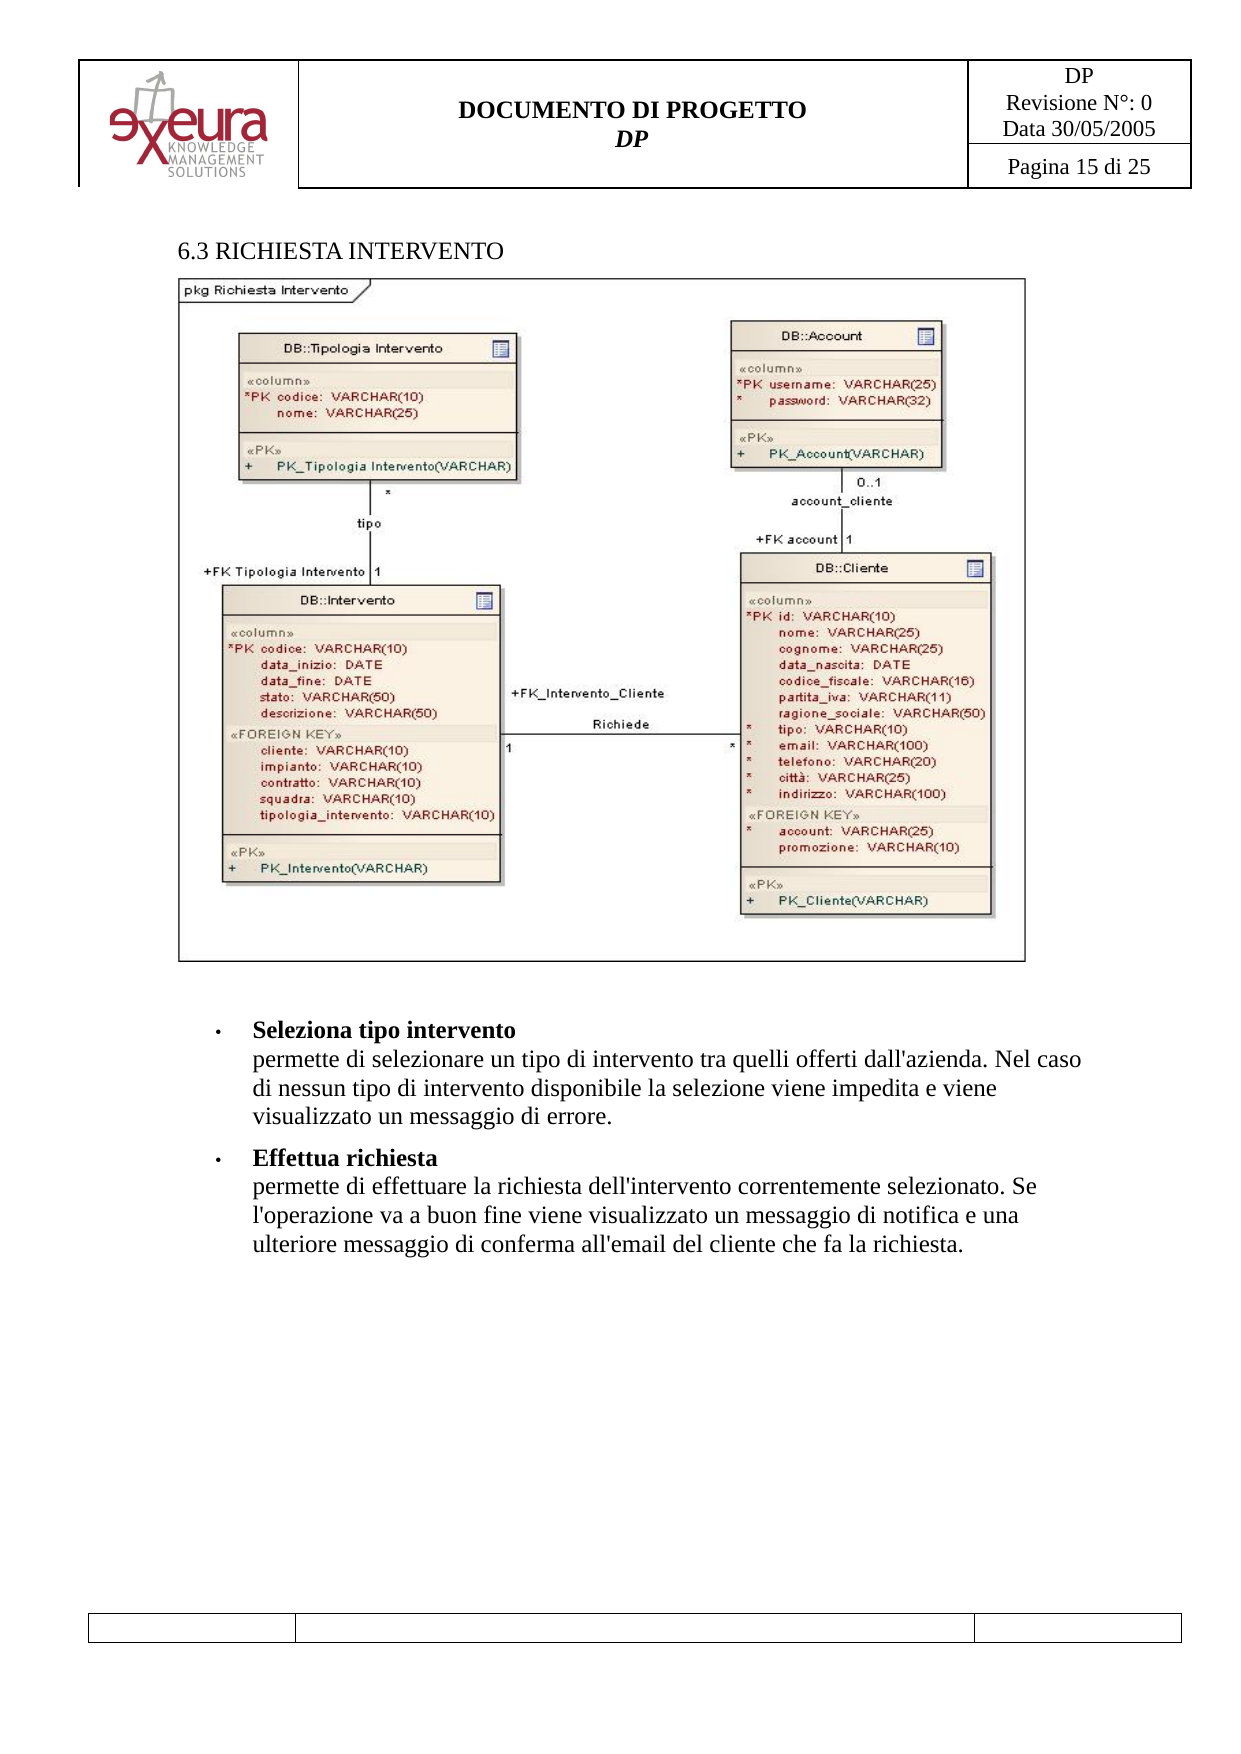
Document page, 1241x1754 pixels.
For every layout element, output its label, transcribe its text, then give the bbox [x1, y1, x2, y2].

list Seleziona tipo intervento permette di selezionare un tipo di intervento tra quelli offerti dall'azienda. Nel caso di nessun tipo di intervento disponibile la selezione viene impedita e viene visualizzato un messaggio di errore. [215, 1015, 1092, 1130]
text 6.3 RICHIESTA INTERVENTO [177, 236, 1092, 265]
list Effettua richiesta permette di effettuare la richiesta dell'intervento correntemente selezionato. Se l'operazione va a buon fine viene visualizzato un messaggio di notifica e una ulteriore messaggio di conferma all'email del cliente che fa la richiesta. [215, 1143, 1092, 1258]
picture [109, 71, 268, 177]
picture [177, 277, 1026, 962]
